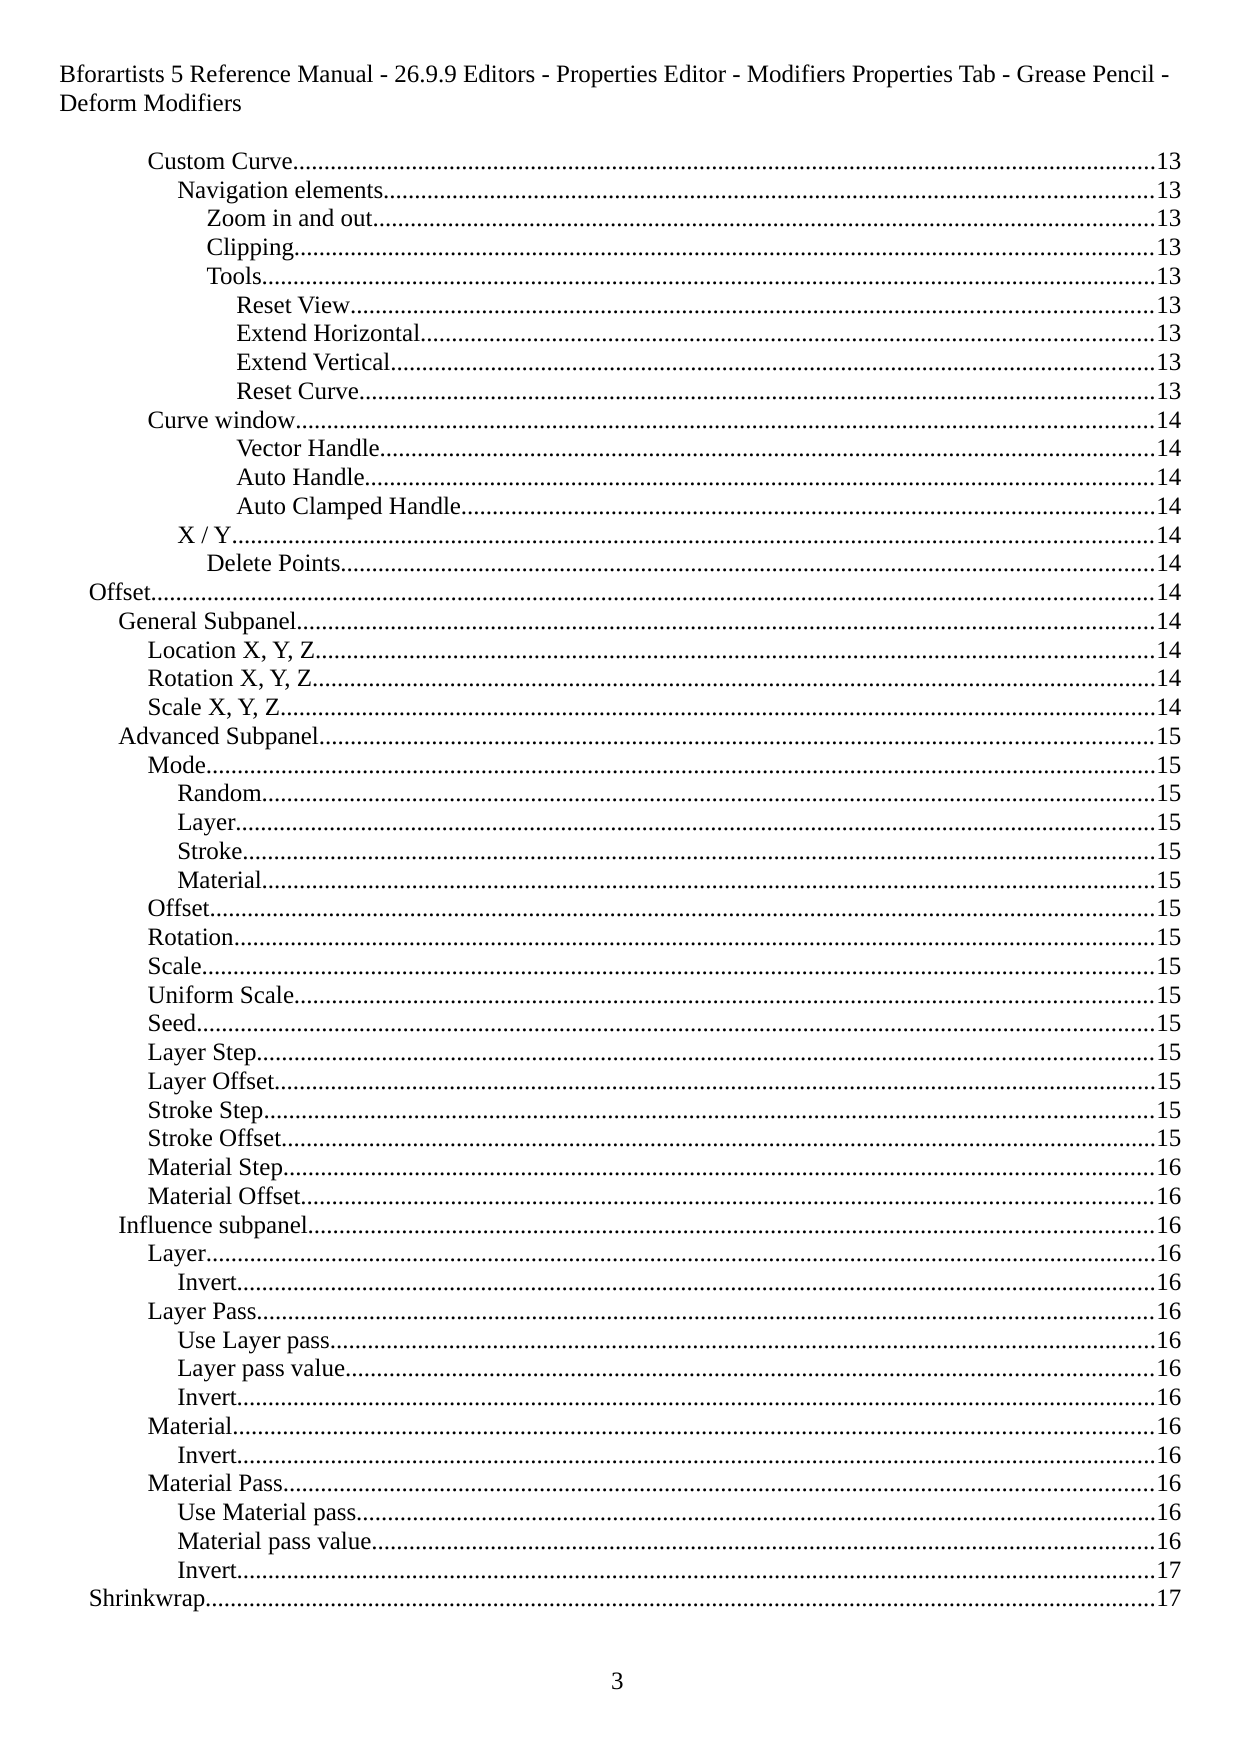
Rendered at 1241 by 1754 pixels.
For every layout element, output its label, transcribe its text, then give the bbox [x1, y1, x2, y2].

text Material 15 [177, 865, 1181, 893]
text Curve window 14 [147, 405, 1181, 433]
text Material pass value 16 [177, 1526, 1181, 1555]
text Influence subpanel 16 [118, 1210, 1181, 1238]
text Navigation elements 13 [177, 175, 1181, 203]
text Material 16 [147, 1411, 1181, 1440]
text Extend Vertical 13 [236, 347, 1181, 376]
text Reset View 13 [236, 290, 1181, 318]
text Shrinkwrap 17 [88, 1583, 1181, 1612]
text General Subpanel 14 [118, 606, 1181, 635]
text Layer Step 15 [147, 1037, 1181, 1066]
text Stroke Offset 15 [147, 1123, 1181, 1152]
text Scale X, Y, Z 14 [147, 692, 1181, 721]
text Invert 16 [177, 1440, 1181, 1468]
text Auto Handle 14 [236, 462, 1181, 491]
text Advanced Subpanel 15 [118, 721, 1181, 750]
text Random 15 [177, 778, 1181, 807]
text Seed 15 [147, 1008, 1181, 1037]
text Mode 15 [147, 750, 1181, 778]
text Use Layer pass 16 [177, 1325, 1181, 1353]
text Layer pass value 16 [177, 1353, 1181, 1382]
text Rotation X, Y, Z 14 [147, 663, 1181, 692]
text Material Offset 16 [147, 1181, 1181, 1210]
text Custom Curve 13 [147, 146, 1181, 175]
text Offset 15 [147, 893, 1181, 922]
text Layer 15 [177, 807, 1181, 836]
text Location X, Y, Z 14 [147, 635, 1181, 663]
text Use Material pass 16 [177, 1497, 1181, 1526]
text Uniform Scale 15 [147, 980, 1181, 1008]
text Rotation 15 [147, 922, 1181, 951]
text Invert 17 [177, 1555, 1181, 1583]
text Stroke 15 [177, 836, 1181, 865]
text Layer 16 [147, 1238, 1181, 1267]
text Invert 16 [177, 1267, 1181, 1296]
text Clipping 13 [206, 232, 1181, 261]
text Tools 13 [206, 261, 1181, 290]
text Invert 16 [177, 1382, 1181, 1411]
text Extend Horizontal 13 [236, 318, 1181, 347]
text Scale 15 [147, 951, 1181, 980]
text Material Step 16 [147, 1152, 1181, 1181]
text Zoom in and out 13 [206, 203, 1181, 232]
text Reset Curve 13 [236, 376, 1181, 405]
text Delete Points 14 [206, 548, 1181, 577]
text Stroke Step 15 [147, 1095, 1181, 1123]
text Layer Offset 15 [147, 1066, 1181, 1095]
text Auto Clamped Handle 14 [236, 491, 1181, 520]
text Layer Pass 16 [147, 1296, 1181, 1325]
text Offset 14 [88, 577, 1181, 606]
text Vector Handle 14 [236, 433, 1181, 462]
text Material Pass 16 [147, 1468, 1181, 1497]
text X / Y 14 [177, 520, 1181, 548]
